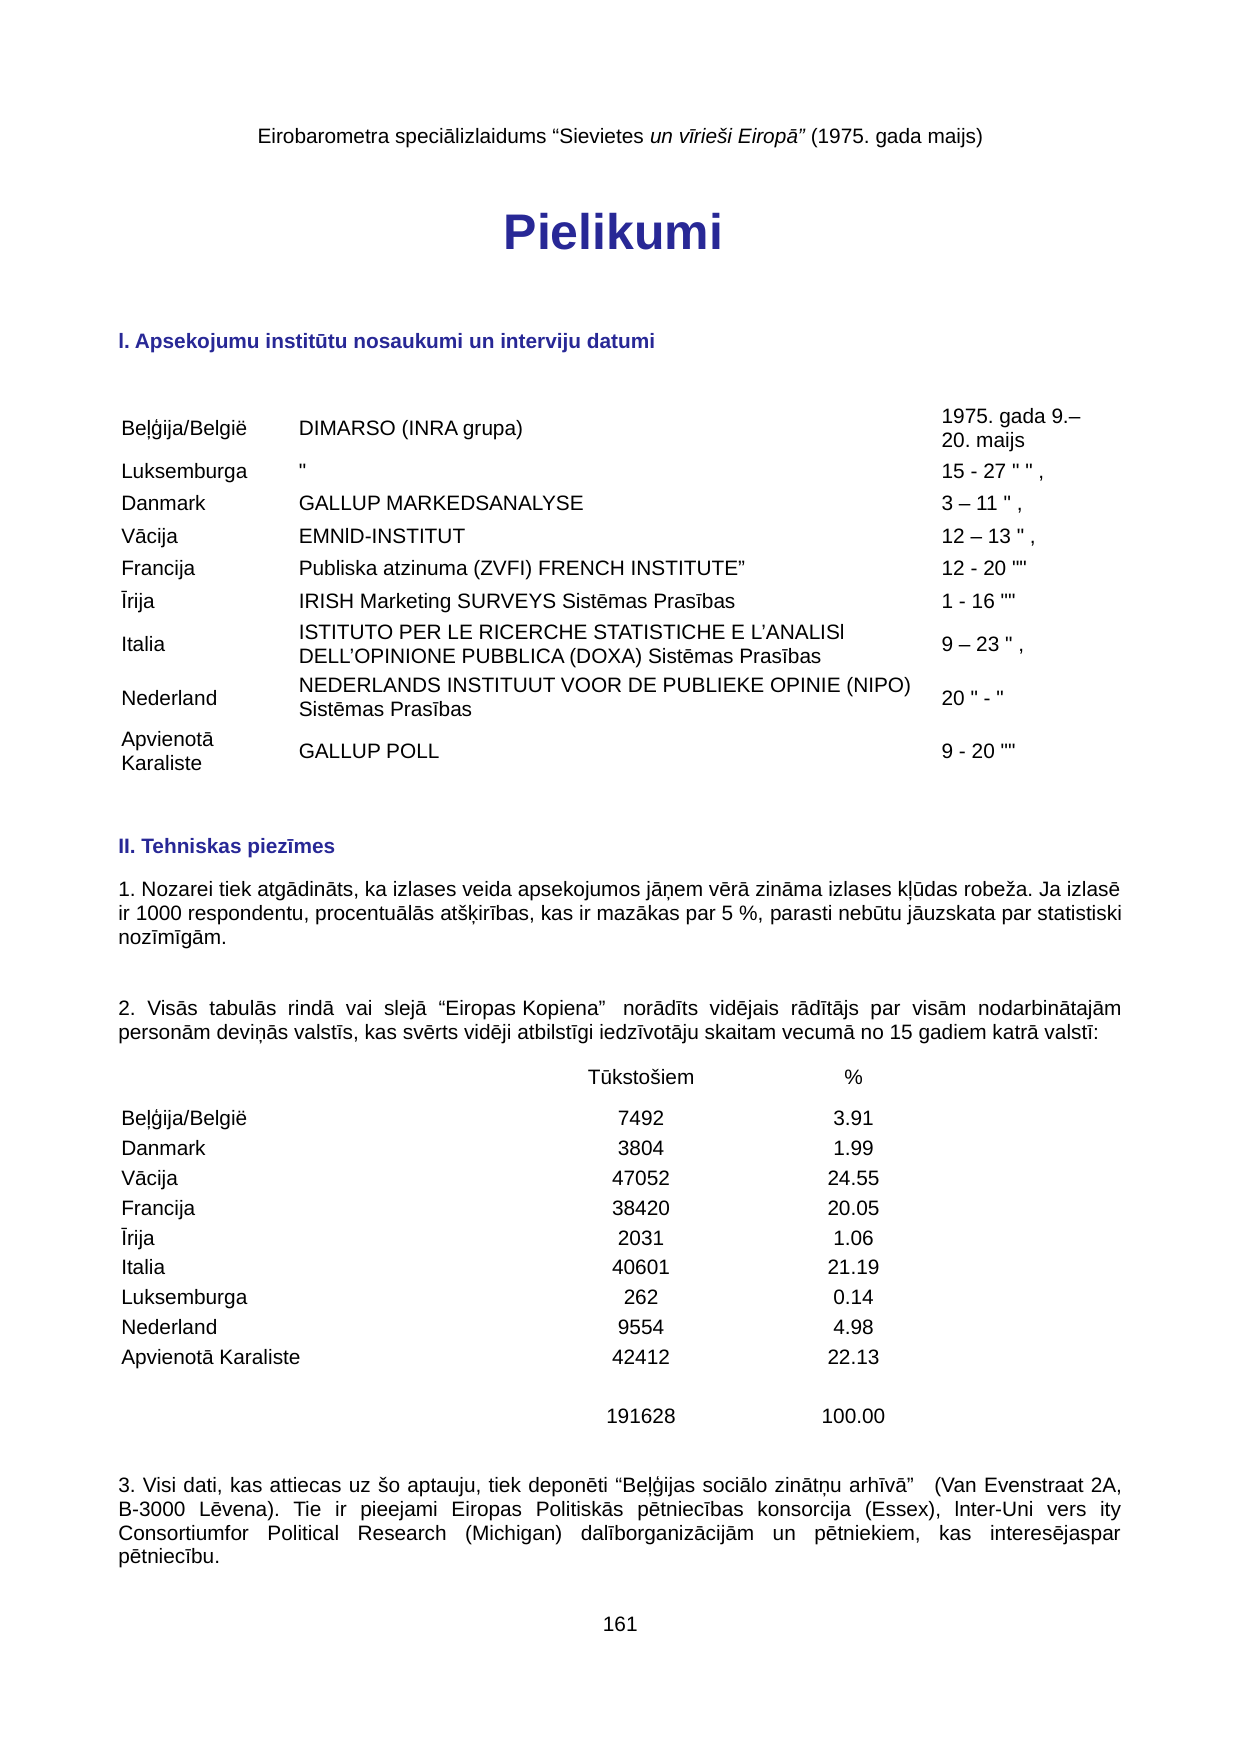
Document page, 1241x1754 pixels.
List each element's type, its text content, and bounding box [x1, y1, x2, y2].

table_cell Īrija [118, 584, 296, 617]
table_cell IRISH Marketing SURVEYS Sistēmas Prasības [296, 584, 938, 617]
table_cell Vācija [118, 1163, 537, 1193]
table_cell 12 – 13 " , [939, 520, 1104, 552]
table_cell 3804 [537, 1133, 745, 1163]
table_cell 191628 [537, 1401, 745, 1431]
table_cell 7492 [537, 1103, 745, 1133]
table_cell 20.05 [745, 1193, 962, 1222]
table_cell 21.19 [745, 1252, 962, 1282]
table_header [118, 1050, 537, 1103]
table_cell 22.13 [745, 1342, 962, 1371]
table_cell 40601 [537, 1252, 745, 1282]
table_cell 15 - 27 " " , [939, 455, 1104, 487]
table_cell GALLUP MARKEDSANALYSE [296, 487, 938, 519]
table_header 1975. gada 9.–20. maijs [939, 401, 1104, 455]
table_cell 3.91 [745, 1103, 962, 1133]
table_cell Luksemburga [118, 455, 296, 487]
table_cell Francija [118, 552, 296, 584]
table_cell NEDERLANDS INSTITUUT VOOR DE PUBLIEKE OPINIE (NIPO) Sistēmas Prasības [296, 670, 938, 724]
table_cell [745, 1371, 962, 1401]
table_cell Italia [118, 1252, 537, 1282]
subtitle II. Tehniskas piezīmes [118, 834, 1122, 858]
table_cell 9 - 20 "" [939, 724, 1104, 778]
table_cell Luksemburga [118, 1282, 537, 1312]
table_cell Danmark [118, 1133, 537, 1163]
table_cell 42412 [537, 1342, 745, 1371]
table_cell Danmark [118, 487, 296, 519]
table_cell 1 - 16 "" [939, 584, 1104, 617]
text 1. Nozarei tiek atgādināts, ka izlases veida apsekojumos jāņem vērā zināma izlases kļūdas robeža. Ja izlasē ir 1000 respondentu, procentuālās atšķirības, kas ir mazākas par 5 %, parasti nebūtu jāuzskata par statistiski nozīmīgām. [118, 877, 1122, 948]
subtitle l. Apsekojumu institūtu nosaukumi un interviju datumi [118, 329, 1122, 353]
table_cell Nederland [118, 670, 296, 724]
table_cell 2031 [537, 1223, 745, 1252]
table_cell 0.14 [745, 1282, 962, 1312]
table_header DIMARSO (INRA grupa) [296, 401, 938, 455]
table_cell 1.99 [745, 1133, 962, 1163]
table_cell 4.98 [745, 1312, 962, 1342]
table_header Beļģija/België [118, 401, 296, 455]
subtitle Pielikumi [118, 202, 1122, 260]
table_cell 24.55 [745, 1163, 962, 1193]
table_cell Vācija [118, 520, 296, 552]
table_cell 38420 [537, 1193, 745, 1222]
table_cell Beļģija/België [118, 1103, 537, 1133]
table_cell Francija [118, 1193, 537, 1222]
table_cell 100.00 [745, 1401, 962, 1431]
table_cell Nederland [118, 1312, 537, 1342]
table_cell Apvienotā Karaliste [118, 724, 296, 778]
table_cell Apvienotā Karaliste [118, 1342, 537, 1371]
table_cell 20 " - " [939, 670, 1104, 724]
table_cell EMNlD-INSTITUT [296, 520, 938, 552]
table_cell 1.06 [745, 1223, 962, 1252]
table_cell GALLUP POLL [296, 724, 938, 778]
table_cell Italia [118, 617, 296, 670]
table_cell 12 - 20 "" [939, 552, 1104, 584]
table_cell 47052 [537, 1163, 745, 1193]
text 3. Visi dati, kas attiecas uz šo aptauju, tiek deponēti “Beļģijas sociālo zinātņu arhīvā” (Van Evenstraat 2A, B-3000 Lēvena). Tie ir pieejami Eiropas Politiskās pētniecības konsorcija (Essex), lnter-Uni vers ity Consortiumfor Political Research (Michigan) dalīborganizācijām un pētniekiem, kas interesējaspar pētniecību. [118, 1472, 1122, 1568]
table_cell [118, 1371, 537, 1401]
table_cell Publiska atzinuma (ZVFI) FRENCH INSTITUTE” [296, 552, 938, 584]
table_cell [537, 1371, 745, 1401]
table_cell 9554 [537, 1312, 745, 1342]
table_cell 262 [537, 1282, 745, 1312]
table_cell 9 – 23 " , [939, 617, 1104, 670]
table_header % [745, 1050, 962, 1103]
text 2. Visās tabulās rindā vai slejā “Eiropas Kopiena” norādīts vidējais rādītājs par visām nodarbinātajām personām deviņās valstīs, kas svērts vidēji atbilstīgi iedzīvotāju skaitam vecumā no 15 gadiem katrā valstī: [118, 996, 1122, 1044]
table_cell Īrija [118, 1223, 537, 1252]
table_cell [118, 1401, 537, 1431]
table_cell ISTITUTO PER LE RICERCHE STATISTICHE E L’ANALISl DELL’OPINIONE PUBBLICA (DOXA) Sistēmas Prasības [296, 617, 938, 670]
table_header Tūkstošiem [537, 1050, 745, 1103]
table_cell 3 – 11 " , [939, 487, 1104, 519]
table_cell " [296, 455, 938, 487]
